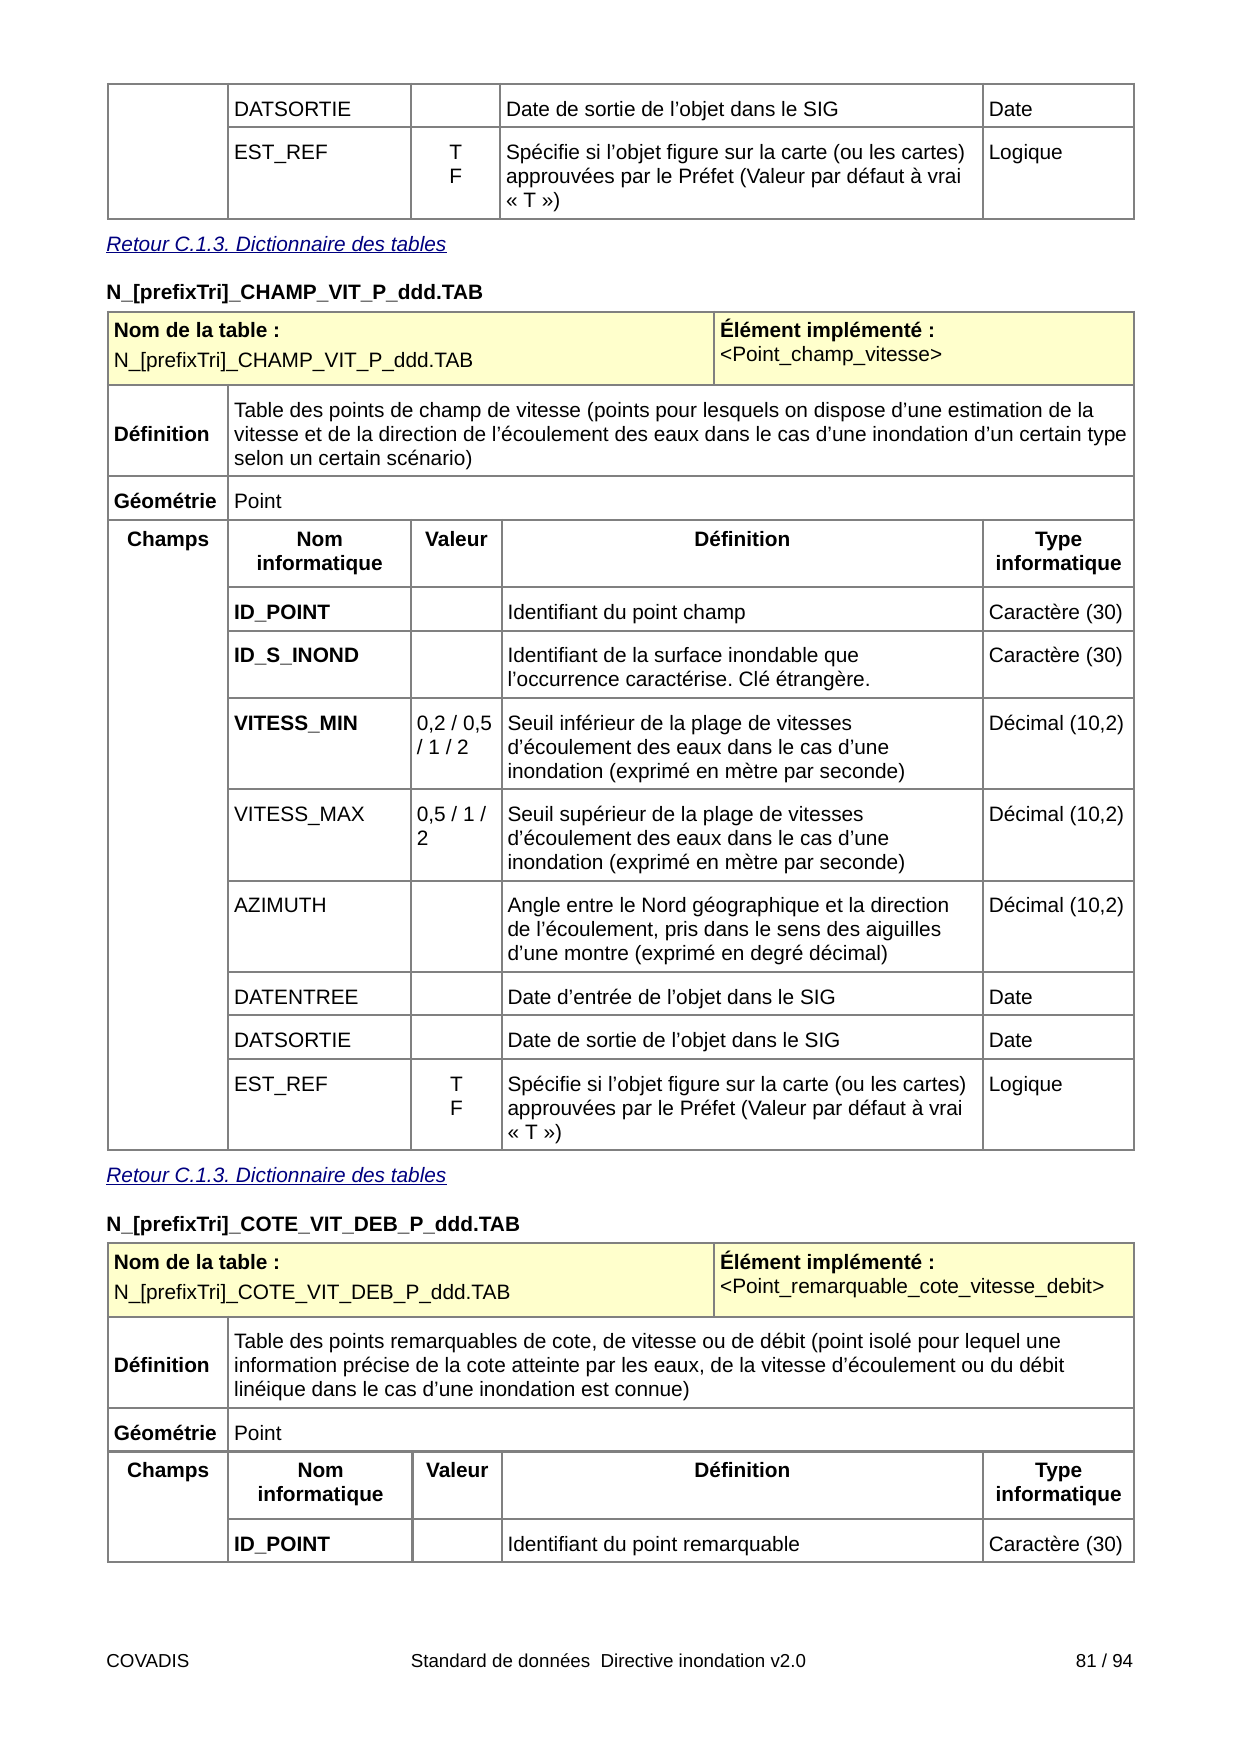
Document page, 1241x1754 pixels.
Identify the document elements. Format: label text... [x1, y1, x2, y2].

table_cell Identifiant du point champ [503, 588, 982, 629]
table_cell Date [984, 1016, 1133, 1058]
table_cell VITESS_MIN [229, 699, 410, 788]
table_cell Décimal (10,2) [984, 699, 1133, 788]
table_cell Définition [109, 1318, 227, 1407]
table_cell 0,2 / 0,5 / 1 / 2 [412, 699, 501, 788]
table_cell Géométrie [109, 477, 227, 519]
table_header Élément implémenté : <Point_champ_vitesse> [715, 313, 1133, 384]
text Retour C.1.3. Dictionnaire des tables [106, 231, 1134, 255]
table_cell Seuil inférieur de la plage de vitesses d’écoulement des eaux dans le cas d’une inondation (exprimé en mètre par seconde) [503, 699, 982, 788]
table_cell Spécifie si l’objet figure sur la carte (ou les cartes) approuvées par le Préfet (Valeur par défaut à vrai « T ») [503, 1060, 982, 1149]
table_cell ID_S_INOND [229, 632, 410, 697]
table_cell Définition [503, 1453, 982, 1518]
table_cell Valeur [414, 1453, 501, 1518]
table_cell AZIMUTH [229, 882, 410, 971]
table_cell Table des points de champ de vitesse (points pour lesquels on dispose d’une estimation de la vitesse et de la direction de l’écoulement des eaux dans le cas d’une inondation d’un certain type selon un certain scénario) [229, 386, 1133, 475]
table_cell Champs [109, 1453, 227, 1561]
subtitle N_[prefixTri]_CHAMP_VIT_P_ddd.TAB [106, 280, 1134, 304]
table_cell Décimal (10,2) [984, 882, 1133, 971]
table_cell Identifiant de la surface inondable que l’occurrence caractérise. Clé étrangère. [503, 632, 982, 697]
text Retour C.1.3. Dictionnaire des tables [106, 1163, 1134, 1187]
table_cell [414, 1520, 501, 1561]
table_cell EST_REF [229, 128, 410, 217]
table_cell Caractère (30) [984, 632, 1133, 697]
table_cell Table des points remarquables de cote, de vitesse ou de débit (point isolé pour lequel une information précise de la cote atteinte par les eaux, de la vitesse d’écoulement ou du débit linéique dans le cas d’une inondation est connue) [229, 1318, 1133, 1407]
table_cell Champs [109, 521, 227, 1149]
table_cell Définition [503, 521, 982, 586]
table_cell Date [984, 85, 1133, 126]
table_cell Caractère (30) [984, 1520, 1133, 1561]
table_cell Point [229, 477, 1133, 519]
table_header Nom de la table : N_[prefixTri]_CHAMP_VIT_P_ddd.TAB [109, 313, 713, 384]
table_header Nom de la table : N_[prefixTri]_COTE_VIT_DEB_P_ddd.TAB [109, 1244, 713, 1316]
table_cell Nom informatique [229, 1453, 411, 1518]
table_cell DATSORTIE [229, 85, 410, 126]
table_cell [412, 882, 501, 971]
table_cell Caractère (30) [984, 588, 1133, 629]
table_cell Type informatique [984, 1453, 1133, 1518]
table_cell Identifiant du point remarquable [503, 1520, 982, 1561]
table_cell DATSORTIE [229, 1016, 410, 1058]
table_cell Logique [984, 128, 1133, 217]
table_cell Spécifie si l’objet figure sur la carte (ou les cartes) approuvées par le Préfet (Valeur par défaut à vrai « T ») [501, 128, 982, 217]
table_cell Type informatique [984, 521, 1133, 586]
table_cell EST_REF [229, 1060, 410, 1149]
table_cell 0,5 / 1 / 2 [412, 790, 501, 879]
table_cell Nom informatique [229, 521, 410, 586]
table_cell Définition [109, 386, 227, 475]
table_cell [412, 1016, 501, 1058]
table_cell Seuil supérieur de la plage de vitesses d’écoulement des eaux dans le cas d’une inondation (exprimé en mètre par seconde) [503, 790, 982, 879]
table_cell T F [412, 128, 499, 217]
table_cell T F [412, 1060, 501, 1149]
table_cell [412, 973, 501, 1014]
table_cell ID_POINT [229, 588, 410, 629]
table_cell Décimal (10,2) [984, 790, 1133, 879]
table_cell [412, 588, 501, 629]
table_cell Date de sortie de l’objet dans le SIG [503, 1016, 982, 1058]
table_cell ID_POINT [229, 1520, 411, 1561]
table_cell Date [984, 973, 1133, 1014]
table_cell DATENTREE [229, 973, 410, 1014]
table_cell Date de sortie de l’objet dans le SIG [501, 85, 982, 126]
table_cell [109, 85, 227, 217]
table_cell [412, 85, 499, 126]
table_cell Angle entre le Nord géographique et la direction de l’écoulement, pris dans le sens des aiguilles d’une montre (exprimé en degré décimal) [503, 882, 982, 971]
table_cell Géométrie [109, 1409, 227, 1450]
table_cell Valeur [412, 521, 501, 586]
table_cell [412, 632, 501, 697]
table_cell Logique [984, 1060, 1133, 1149]
subtitle N_[prefixTri]_COTE_VIT_DEB_P_ddd.TAB [106, 1212, 1134, 1236]
table_cell Point [229, 1409, 1133, 1450]
table_cell Date d’entrée de l’objet dans le SIG [503, 973, 982, 1014]
table_cell VITESS_MAX [229, 790, 410, 879]
table_header Élément implémenté : <Point_remarquable_cote_vitesse_debit> [715, 1244, 1133, 1316]
